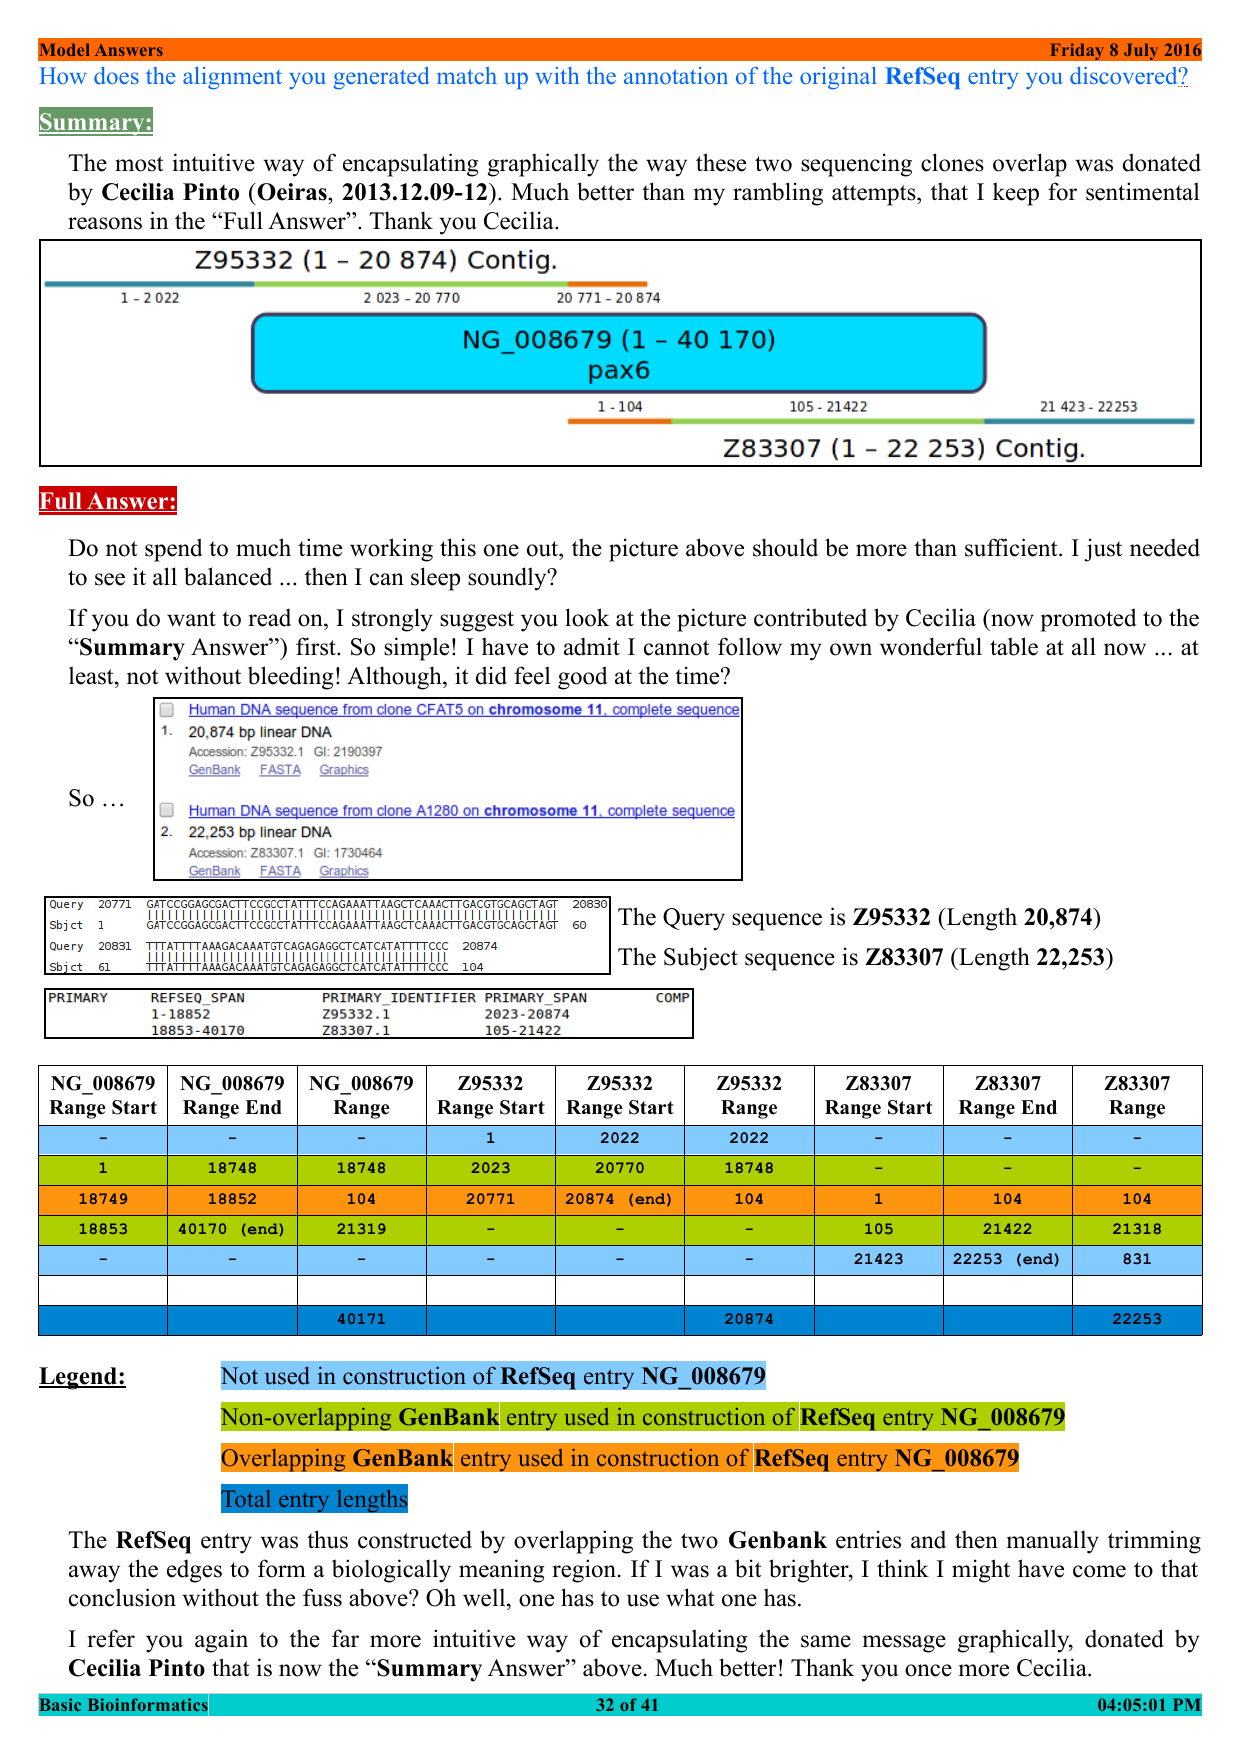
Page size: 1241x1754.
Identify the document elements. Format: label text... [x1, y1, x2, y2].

table_cell [944, 1276, 1072, 1305]
table_cell [39, 1306, 167, 1335]
table_header Z83307 Range End [944, 1066, 1072, 1124]
table_cell - [168, 1126, 297, 1154]
table_cell [685, 1276, 814, 1305]
table_header Z83307 Range Start [815, 1066, 943, 1124]
table_cell - [1073, 1126, 1202, 1154]
table_cell 104 [944, 1186, 1072, 1215]
text [743, 783, 1202, 812]
text The Query sequence is Z95332 (Length 20,874) [611, 901, 1202, 931]
table_cell 18748 [168, 1156, 297, 1185]
text So … [68, 783, 153, 812]
text Non-overlapping GenBank entry used in construction of RefSeq entry NG_008679 [38, 1402, 1202, 1431]
table_cell 18749 [39, 1186, 167, 1215]
table_header Z95332 Range Start [556, 1066, 684, 1124]
text The Subject sequence is Z83307 (Length 22,253) [611, 942, 1202, 971]
table_cell - [427, 1246, 555, 1275]
table_cell 21422 [944, 1216, 1072, 1245]
table_cell [427, 1306, 555, 1335]
text Full Answer: [38, 486, 1202, 515]
table_cell 22253 (end) [944, 1246, 1072, 1275]
table_cell 2022 [685, 1126, 814, 1154]
table_cell 18748 [298, 1156, 426, 1185]
table_cell 21423 [815, 1246, 943, 1275]
table_cell [168, 1306, 297, 1335]
table_cell [815, 1276, 943, 1305]
table_cell - [556, 1246, 684, 1275]
table_cell [556, 1306, 684, 1335]
table_cell [427, 1276, 555, 1305]
picture [46, 898, 609, 973]
table_cell - [556, 1216, 684, 1245]
table_cell - [168, 1246, 297, 1275]
table_cell 1 [427, 1126, 555, 1154]
table_cell 105 [815, 1216, 943, 1245]
table_cell 2022 [556, 1126, 684, 1154]
text Overlapping GenBank entry used in construction of RefSeq entry NG_008679 [38, 1443, 1202, 1472]
table_cell 18853 [39, 1216, 167, 1245]
table_cell 18748 [685, 1156, 814, 1185]
table_cell 21318 [1073, 1216, 1202, 1245]
table_cell 40171 [298, 1306, 426, 1335]
table_cell 104 [298, 1186, 426, 1215]
picture [155, 699, 741, 879]
table_cell 21319 [298, 1216, 426, 1245]
text The most intuitive way of encapsulating graphically the way these two sequencing clones overlap was donated by Cecilia Pinto (Oeiras, 2013.12.09-12). Much better than my rambling attempts, that I keep for sentimental reasons in the “Full Answer”. Thank you Cecilia. [68, 148, 1202, 235]
text How does the alignment you generated match up with the annotation of the original RefSeq entry you discovered? [38, 61, 1202, 89]
table_cell [298, 1276, 426, 1305]
table_cell [39, 1276, 167, 1305]
table_cell 22253 [1073, 1306, 1202, 1335]
table_header NG_008679 Range [298, 1066, 426, 1124]
table_cell 20771 [427, 1186, 555, 1215]
table_cell - [39, 1126, 167, 1154]
table_cell - [944, 1126, 1072, 1154]
table_cell - [815, 1126, 943, 1154]
table_cell 1 [39, 1156, 167, 1185]
picture [46, 990, 692, 1037]
table_cell - [685, 1216, 814, 1245]
table_cell 104 [685, 1186, 814, 1215]
table_cell 18852 [168, 1186, 297, 1215]
table_cell [1073, 1276, 1202, 1305]
table_cell 831 [1073, 1246, 1202, 1275]
table_header Z95332 Range Start [427, 1066, 555, 1124]
table_cell 20874 (end) [556, 1186, 684, 1215]
table_header Z83307 Range [1073, 1066, 1202, 1124]
text Summary: [38, 107, 1202, 136]
table_cell [944, 1306, 1072, 1335]
table_cell - [1073, 1156, 1202, 1185]
table_cell - [815, 1156, 943, 1185]
table_cell - [298, 1246, 426, 1275]
table_cell - [298, 1126, 426, 1154]
table_cell [815, 1306, 943, 1335]
table_header Z95332 Range [685, 1066, 814, 1124]
table_cell - [685, 1246, 814, 1275]
text If you do want to read on, I strongly suggest you look at the picture contributed by Cecilia (now promoted to the “Summary Answer”) first. So simple! I have to admit I cannot follow my own wonderful table at all now ... at least, not without bleeding! Although, it did feel good at the time? [68, 602, 1202, 690]
table_cell 1 [815, 1186, 943, 1215]
text Do not spend to much time working this one out, the picture above should be more than sufficient. I just needed to see it all balanced ... then I can sleep soundly? [68, 533, 1202, 591]
table_header NG_008679 Range End [168, 1066, 297, 1124]
table_cell - [39, 1246, 167, 1275]
table_cell 20770 [556, 1156, 684, 1185]
table_cell - [944, 1156, 1072, 1185]
table_cell [168, 1276, 297, 1305]
table_cell 20874 [685, 1306, 814, 1335]
table_cell 104 [1073, 1186, 1202, 1215]
text I refer you again to the far more intuitive way of encapsulating the same message graphically, donated by Cecilia Pinto that is now the “Summary Answer” above. Much better! Thank you once more Cecilia. [68, 1623, 1202, 1682]
table_cell 2023 [427, 1156, 555, 1185]
text The RefSeq entry was thus constructed by overlapping the two Genbank entries and then manually trimming away the edges to form a biologically meaning region. If I was a bit brighter, I think I might have come to that conclusion without the fuss above? Oh well, one has to use what one has. [68, 1524, 1202, 1612]
picture [41, 241, 1200, 465]
text Legend: Not used in construction of RefSeq entry NG_008679 [38, 1361, 1202, 1390]
table_header NG_008679 Range Start [39, 1066, 167, 1124]
text Total entry lengths [38, 1484, 1202, 1513]
table_cell 40170 (end) [168, 1216, 297, 1245]
table_cell [556, 1276, 684, 1305]
table_cell - [427, 1216, 555, 1245]
